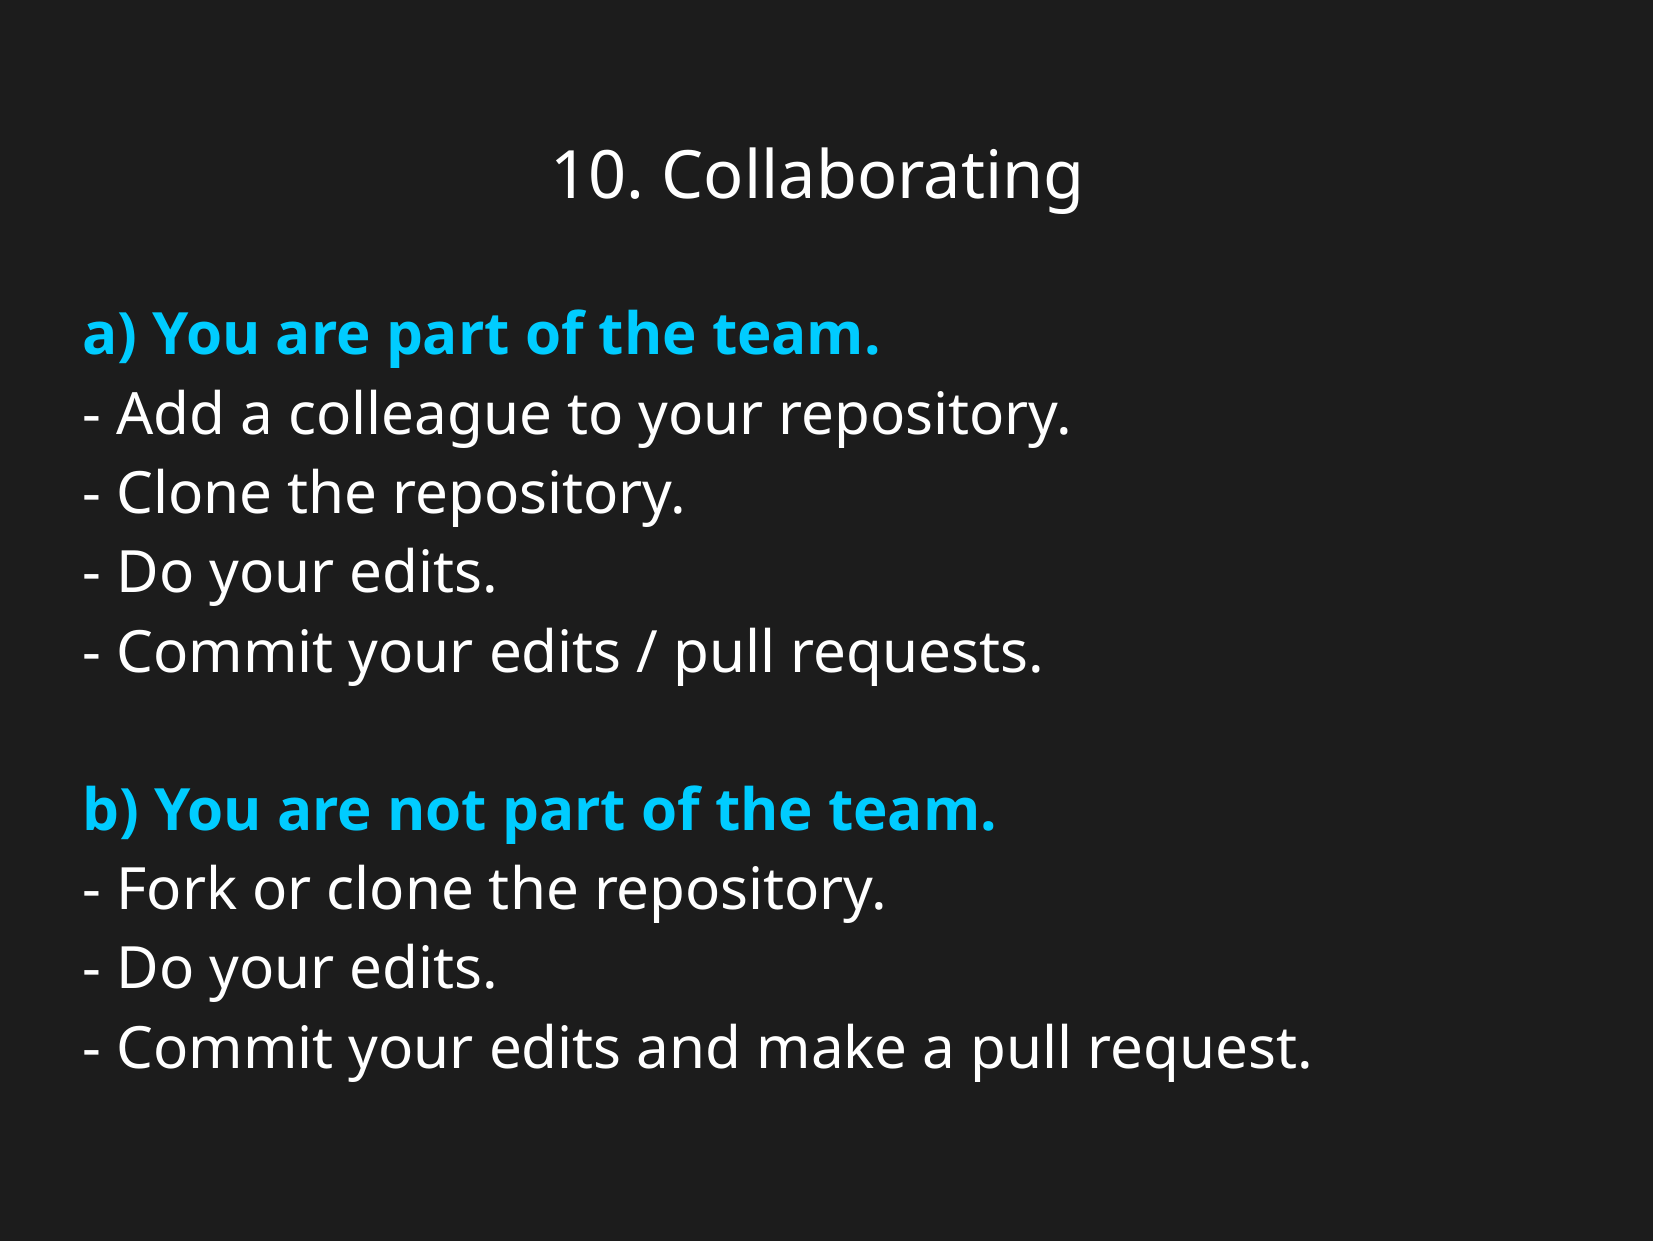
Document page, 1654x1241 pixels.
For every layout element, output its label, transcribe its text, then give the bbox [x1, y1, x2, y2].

subtitle 10. Collaborating a) You are part of the team. - Add a colleague to your repository. - Clone the repository. - Do your edits. - Commit your edits / pull requests. b) You are not part of the team. - Fork or clone the repository. - Do your edits. - Commit your edits and make a pull request. [82, 51, 1571, 1161]
